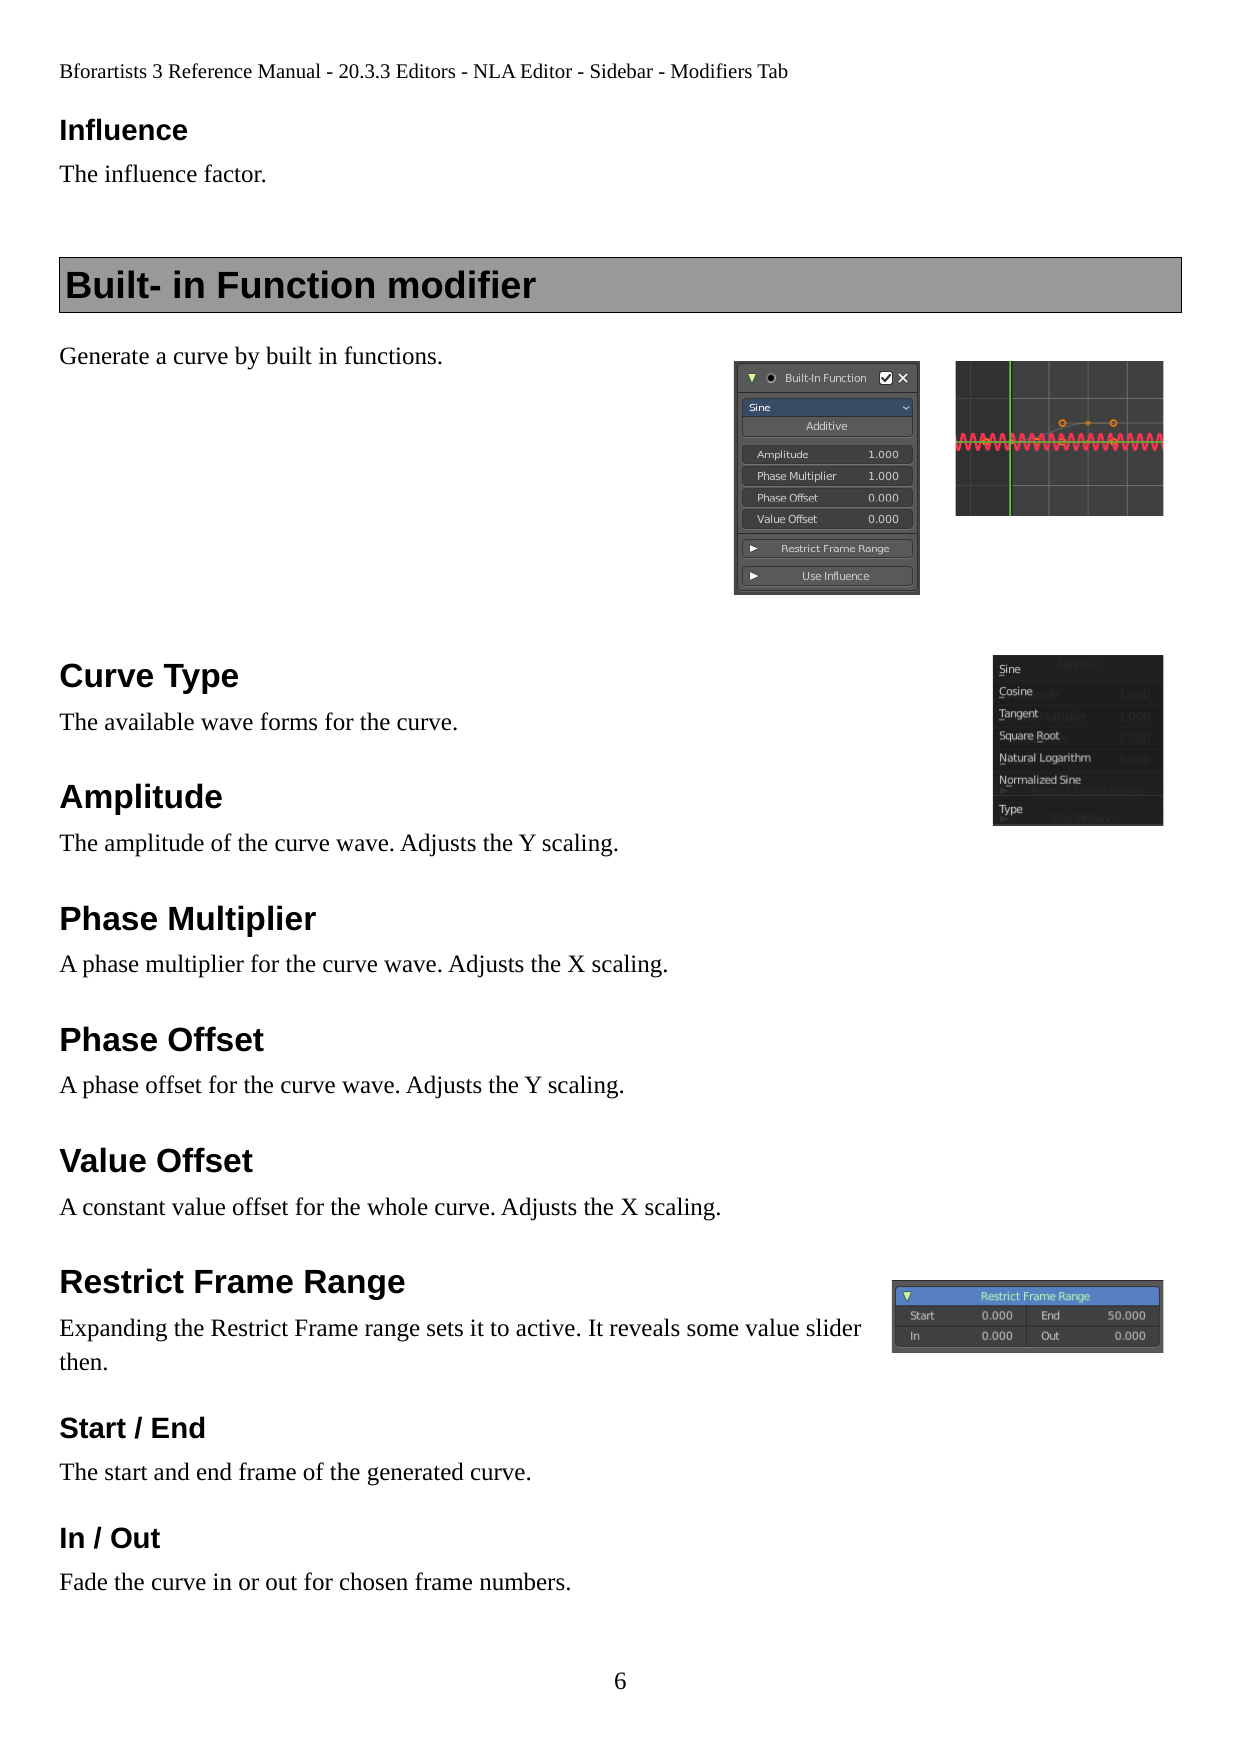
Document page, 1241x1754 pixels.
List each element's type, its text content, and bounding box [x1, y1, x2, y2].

text A constant value offset for the whole curve. Adjusts the X scaling. [59, 1192, 1181, 1220]
text The available wave forms for the curve. [59, 707, 992, 736]
text The influence factor. [59, 159, 1181, 188]
subtitle [1164, 777, 1181, 816]
subtitle [1164, 656, 1181, 695]
picture [733, 361, 920, 595]
picture [891, 1280, 1164, 1353]
subtitle Influence [59, 113, 1181, 146]
text The amplitude of the curve wave. Adjusts the Y scaling. [59, 828, 1181, 857]
subtitle Start / End [59, 1411, 1181, 1444]
picture [992, 655, 1164, 826]
text The start and end frame of the generated curve. [59, 1457, 1181, 1486]
subtitle Phase Multiplier [59, 898, 1181, 937]
subtitle In / Out [59, 1521, 1181, 1554]
subtitle Value Offset [59, 1140, 1181, 1179]
subtitle Restrict Frame Range [59, 1261, 1181, 1300]
subtitle Phase Offset [59, 1019, 1181, 1058]
subtitle Curve Type [59, 656, 992, 695]
text Expanding the Restrict Frame range sets it to active. It reveals some value slider then. [59, 1313, 1181, 1376]
text A phase multiplier for the curve wave. Adjusts the X scaling. [59, 949, 1181, 978]
text A phase offset for the curve wave. Adjusts the Y scaling. [59, 1071, 1181, 1099]
text Generate a curve by built in functions. [59, 341, 1181, 370]
table_header Built- in Function modifier [60, 258, 1181, 312]
text Fade the curve in or out for chosen frame numbers. [59, 1567, 1181, 1596]
picture [955, 361, 1164, 516]
subtitle Amplitude [59, 777, 992, 816]
